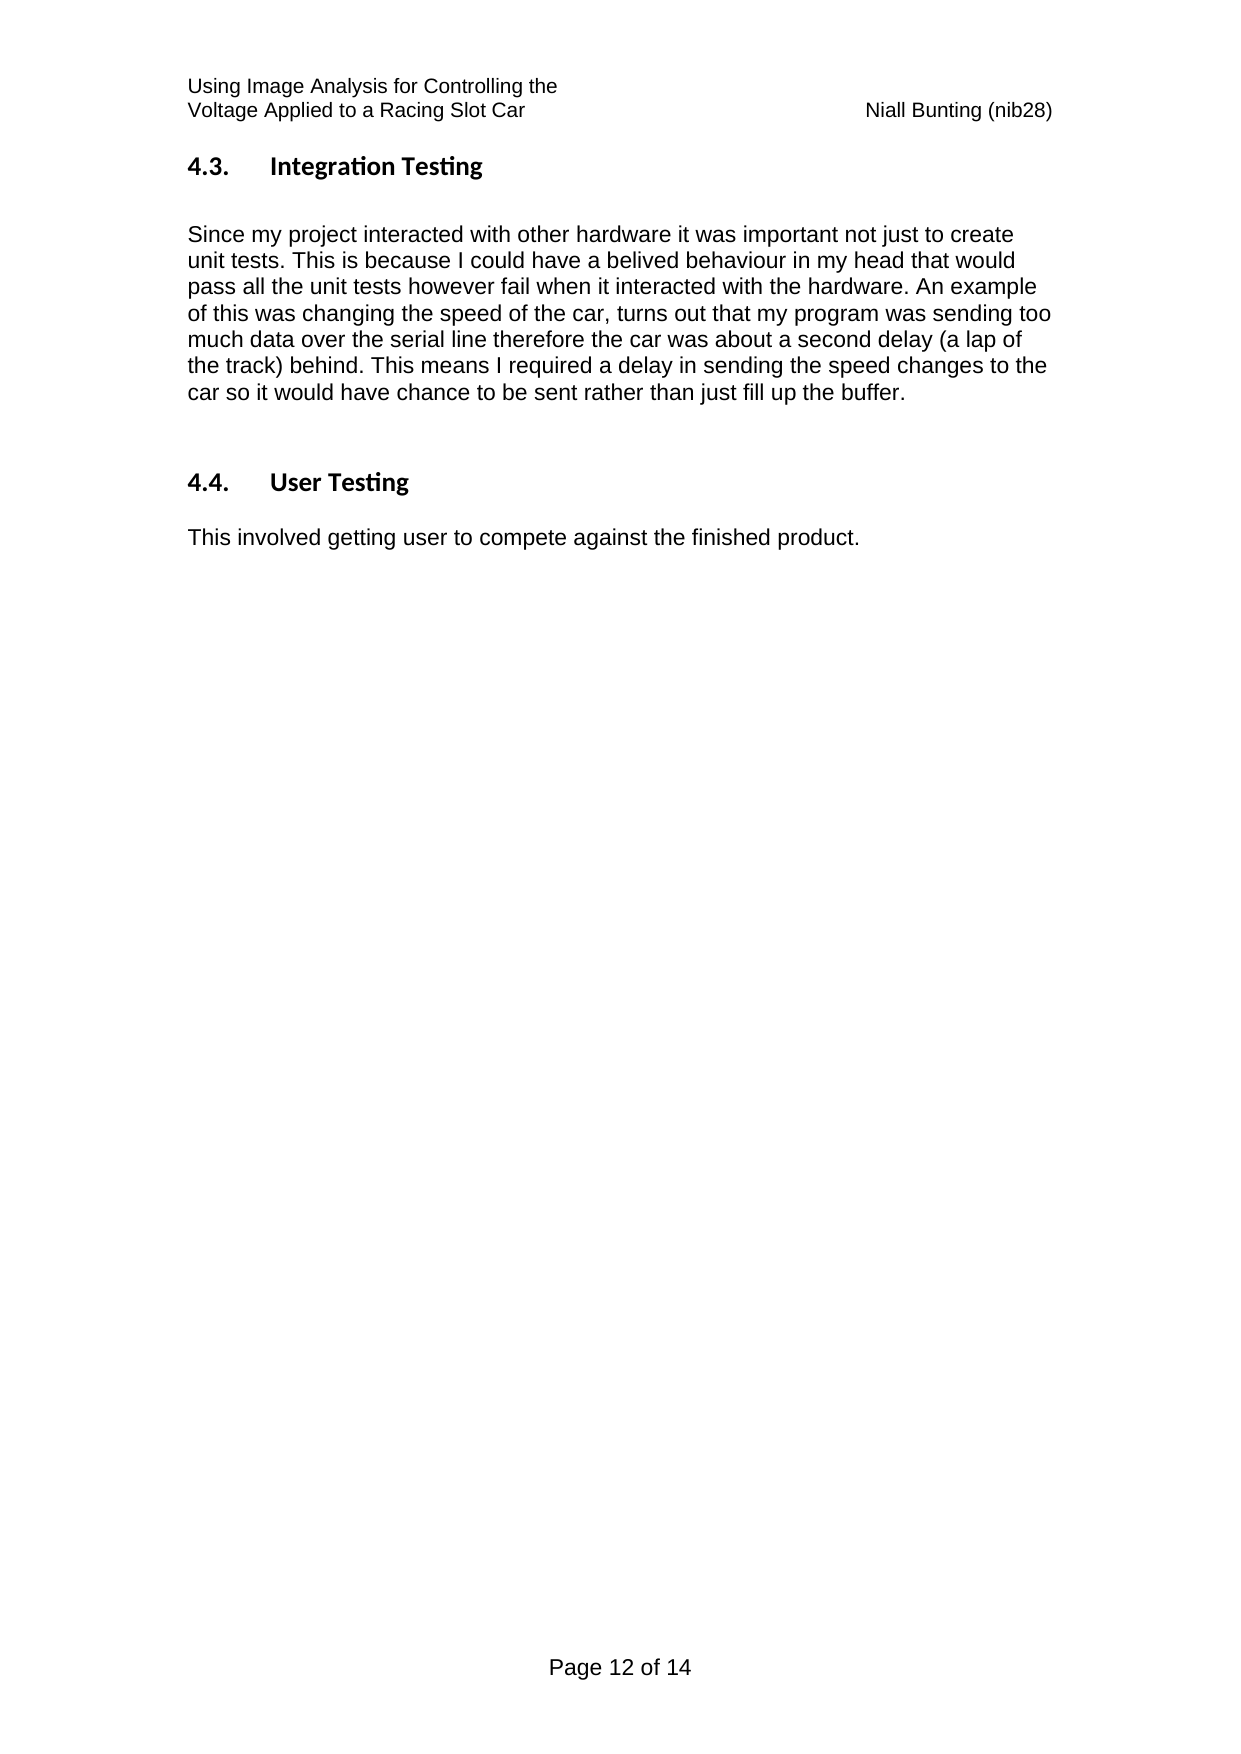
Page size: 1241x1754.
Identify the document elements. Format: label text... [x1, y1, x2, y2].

subtitle Integration Testing [187, 149, 1053, 182]
text This involved getting user to compete against the finished product. [187, 524, 1053, 551]
text Since my project interacted with other hardware it was important not just to create unit tests. This is because I could have a belived behaviour in my head that would pass all the unit tests however fail when it interacted with the hardware. An example of this was changing the speed of the car, turns out that my program was sending too much data over the serial line therefore the car was about a second delay (a lap of the track) behind. This means I required a delay in sending the speed changes to the car so it would have chance to be sent rather than just fill up the buffer. [187, 221, 1053, 405]
subtitle User Testing [187, 465, 1053, 498]
